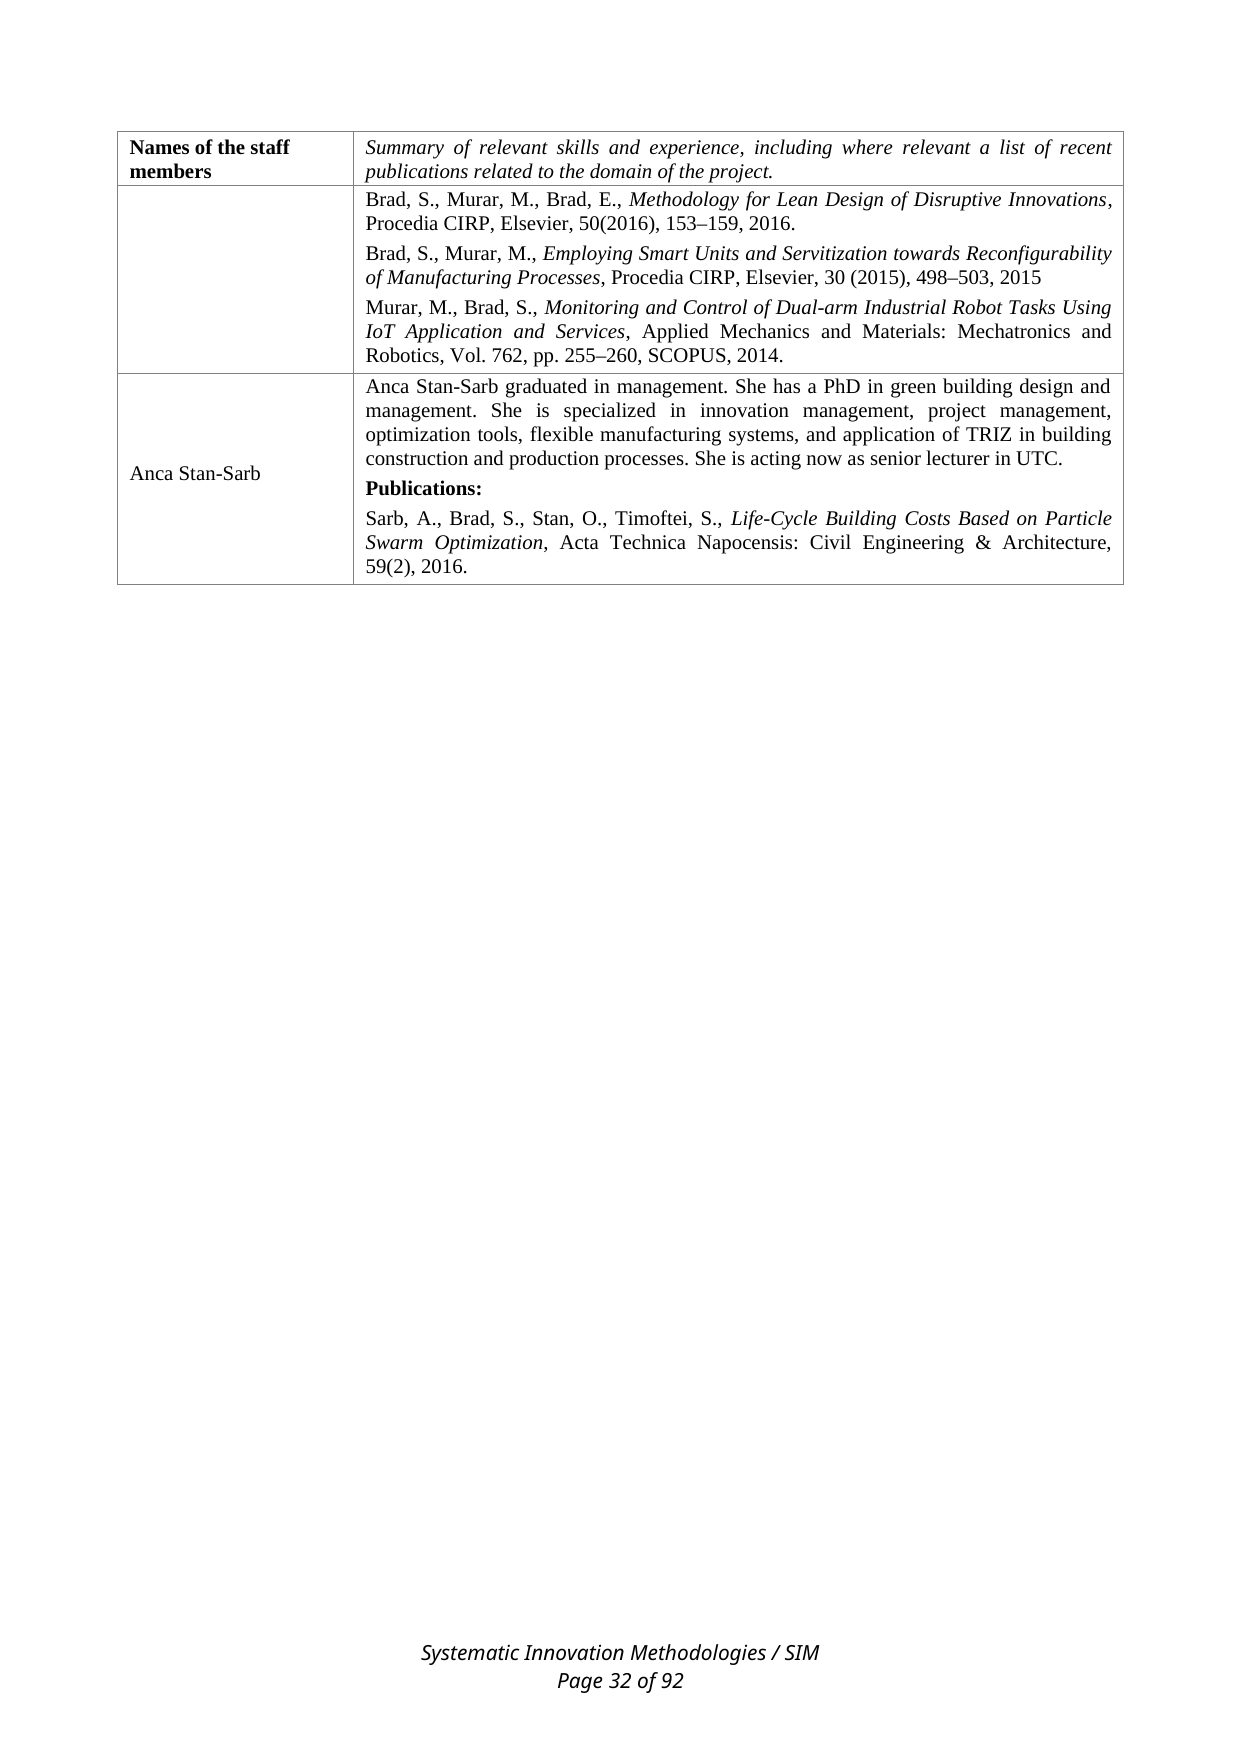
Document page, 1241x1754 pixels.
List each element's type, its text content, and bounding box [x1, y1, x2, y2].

table_header Names of the staff members [118, 132, 353, 185]
table_header Summary of relevant skills and experience, including where relevant a list of recent publications related to the domain of the project. [354, 132, 1123, 185]
table_cell Brad, S., Murar, M., Brad, E., Methodology for Lean Design of Disruptive Innovations, Procedia CIRP, Elsevier, 50(2016), 153–159, 2016. Brad, S., Murar, M., Employing Smart Units and Servitization towards Reconfigurability of Manufacturing Processes, Procedia CIRP, Elsevier, 30 (2015), 498–503, 2015 Murar, M., Brad, S., Monitoring and Control of Dual-arm Industrial Robot Tasks Using IoT Application and Services, Applied Mechanics and Materials: Mechatronics and Robotics, Vol. 762, pp. 255–260, SCOPUS, 2014. [354, 186, 1123, 373]
table_cell Anca Stan-Sarb [118, 374, 353, 584]
table_cell Anca Stan-Sarb graduated in management. She has a PhD in green building design and management. She is specialized in innovation management, project management, optimization tools, flexible manufacturing systems, and application of TRIZ in building construction and production processes. She is acting now as senior lecturer in UTC. Publications: Sarb, A., Brad, S., Stan, O., Timoftei, S., Life-Cycle Building Costs Based on Particle Swarm Optimization, Acta Technica Napocensis: Civil Engineering & Architecture, 59(2), 2016. [354, 374, 1123, 584]
table_cell [118, 186, 353, 373]
